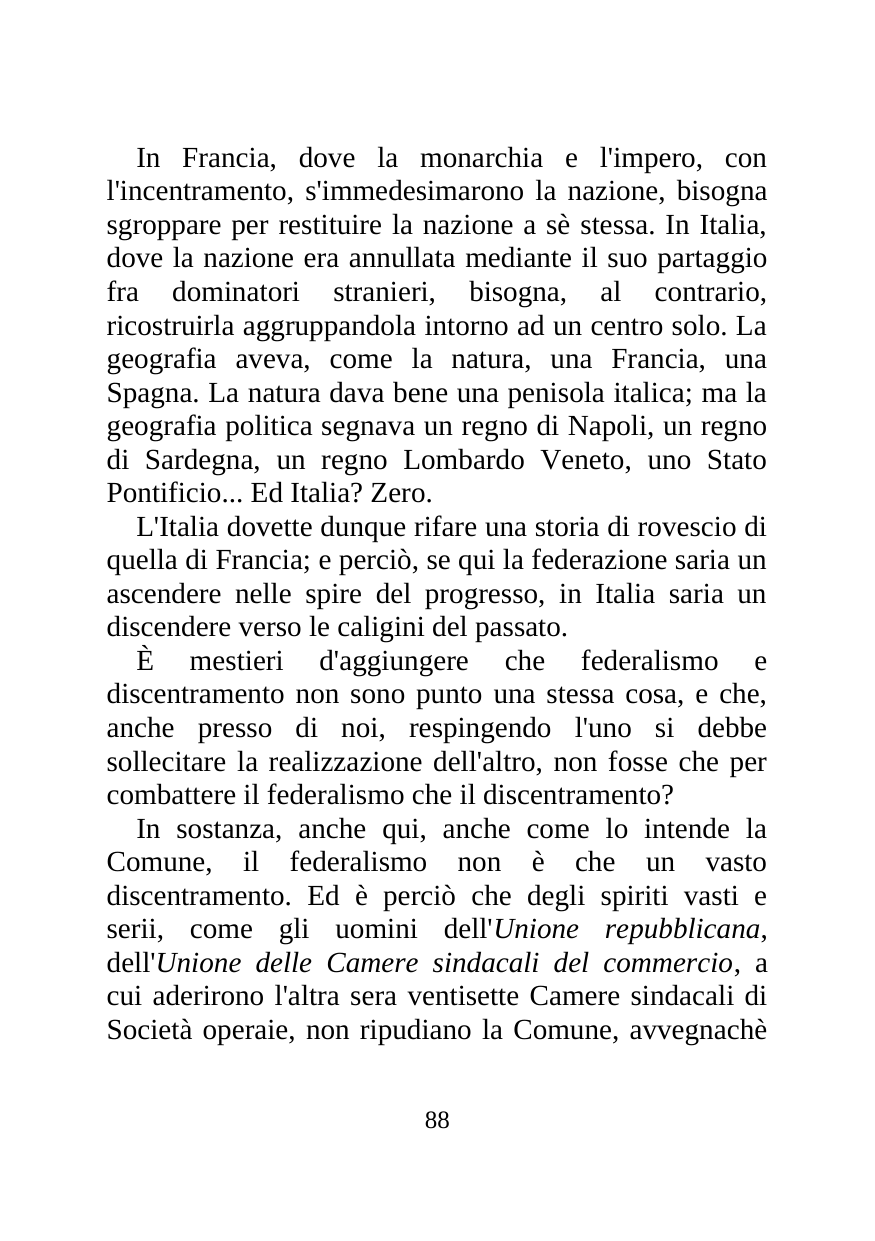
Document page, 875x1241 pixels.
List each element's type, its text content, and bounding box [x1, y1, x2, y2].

text È mestieri d'aggiungere che federalismo e discentramento non sono punto una stessa cosa, e che, anche presso di noi, respingendo l'uno si debbe sollecitare la realizzazione dell'altro, non fosse che per combattere il federalismo che il discentramento? [106, 643, 768, 811]
text In sostanza, anche qui, anche come lo intende la Comune, il federalismo non è che un vasto discentramento. Ed è perciò che degli spiriti vasti e serii, come gli uomini dell'Unione repubblicana, dell'Unione delle Camere sindacali del commercio, a cui aderirono l'altra sera ventisette Camere sindacali di Società operaie, non ripudiano la Comune, avvegnachè [106, 811, 768, 1046]
text L'Italia dovette dunque rifare una storia di rovescio di quella di Francia; e perciò, se qui la federazione saria un ascendere nelle spire del progresso, in Italia saria un discendere verso le caligini del passato. [106, 509, 768, 643]
text In Francia, dove la monarchia e l'impero, con l'incentramento, s'immedesimarono la nazione, bisogna sgroppare per restituire la nazione a sè stessa. In Italia, dove la nazione era annullata mediante il suo partaggio fra dominatori stranieri, bisogna, al contrario, ricostruirla aggruppandola intorno ad un centro solo. La geografia aveva, come la natura, una Francia, una Spagna. La natura dava bene una penisola italica; ma la geografia politica segnava un regno di Napoli, un regno di Sardegna, un regno Lombardo Veneto, uno Stato Pontificio... Ed Italia? Zero. [106, 140, 768, 509]
